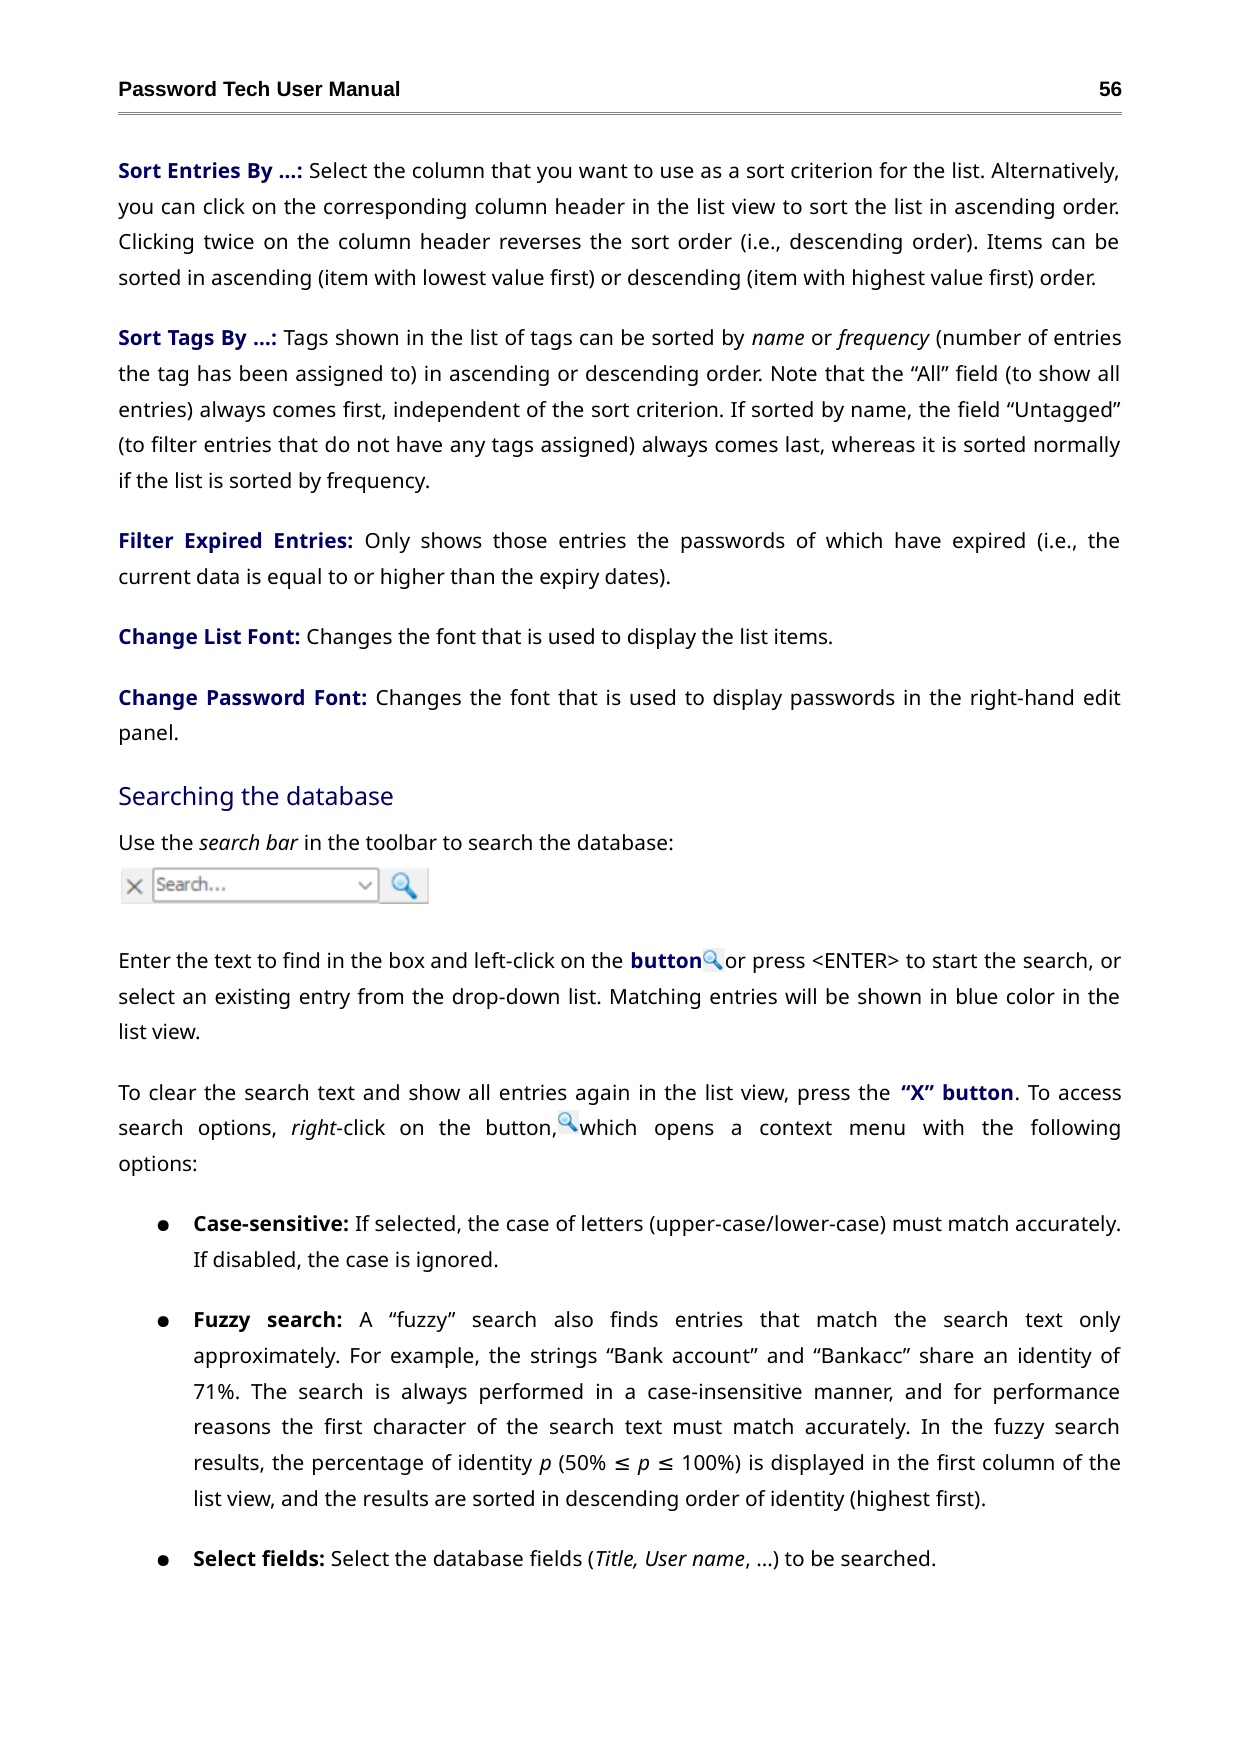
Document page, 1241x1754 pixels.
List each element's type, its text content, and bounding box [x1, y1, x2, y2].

text Sort Tags By …: Tags shown in the list of tags can be sorted by name or frequency (number of entries the tag has been assigned to) in ascending or descending order. Note that the “All” field (to show all entries) always comes first, independent of the sort criterion. If sorted by name, the field “Untagged” (to filter entries that do not have any tags assigned) always comes last, whereas it is sorted normally if the list is sorted by frequency. [118, 323, 1122, 494]
text Filter Expired Entries: Only shows those entries the passwords of which have expired (i.e., the current data is equal to or higher than the expiry dates). [118, 526, 1122, 590]
text Use the search bar in the toolbar to search the database: [118, 827, 1122, 856]
picture [702, 948, 725, 972]
subtitle Searching the database [118, 779, 1122, 813]
text Sort Entries By …: Select the column that you want to use as a sort criterion for the list. Alternatively, you can click on the corresponding column header in the list view to sort the list in ascending order. Clicking twice on the column header reverses the sort order (i.e., descending order). Items can be sorted in ascending (item with lowest value first) or descending (item with highest value first) order. [118, 156, 1122, 291]
text To clear the search text and show all entries again in the list view, press the “X” button. To access search options, right-click on the button, which opens a context menu with the following options: [118, 1078, 1122, 1177]
list Case-sensitive: If selected, the case of letters (upper-case/lower-case) must match accurately. If disabled, the case is ignored. [156, 1209, 1122, 1273]
picture [121, 867, 429, 904]
picture [557, 1110, 580, 1134]
list Select fields: Select the database fields (Title, User name, ...) to be searched. [156, 1544, 1122, 1572]
text Enter the text to find in the box and left-click on the button or press <ENTER> to start the search, or select an existing entry from the drop-down list. Matching entries will be shown in blue color in the list view. [118, 946, 1122, 1046]
text Change Password Font: Changes the font that is used to display passwords in the right-hand edit panel. [118, 683, 1122, 747]
text Change List Font: Changes the font that is used to display the list items. [118, 622, 1122, 651]
list Fuzzy search: A “fuzzy” search also finds entries that match the search text only approximately. For example, the strings “Bank account” and “Bankacc” share an identity of 71%. The search is always performed in a case-insensitive manner, and for performance reasons the first character of the search text must match accurately. In the fuzzy search results, the percentage of identity p (50% ≤ p ≤ 100%) is displayed in the first column of the list view, and the results are sorted in descending order of identity (highest first). [156, 1305, 1122, 1512]
